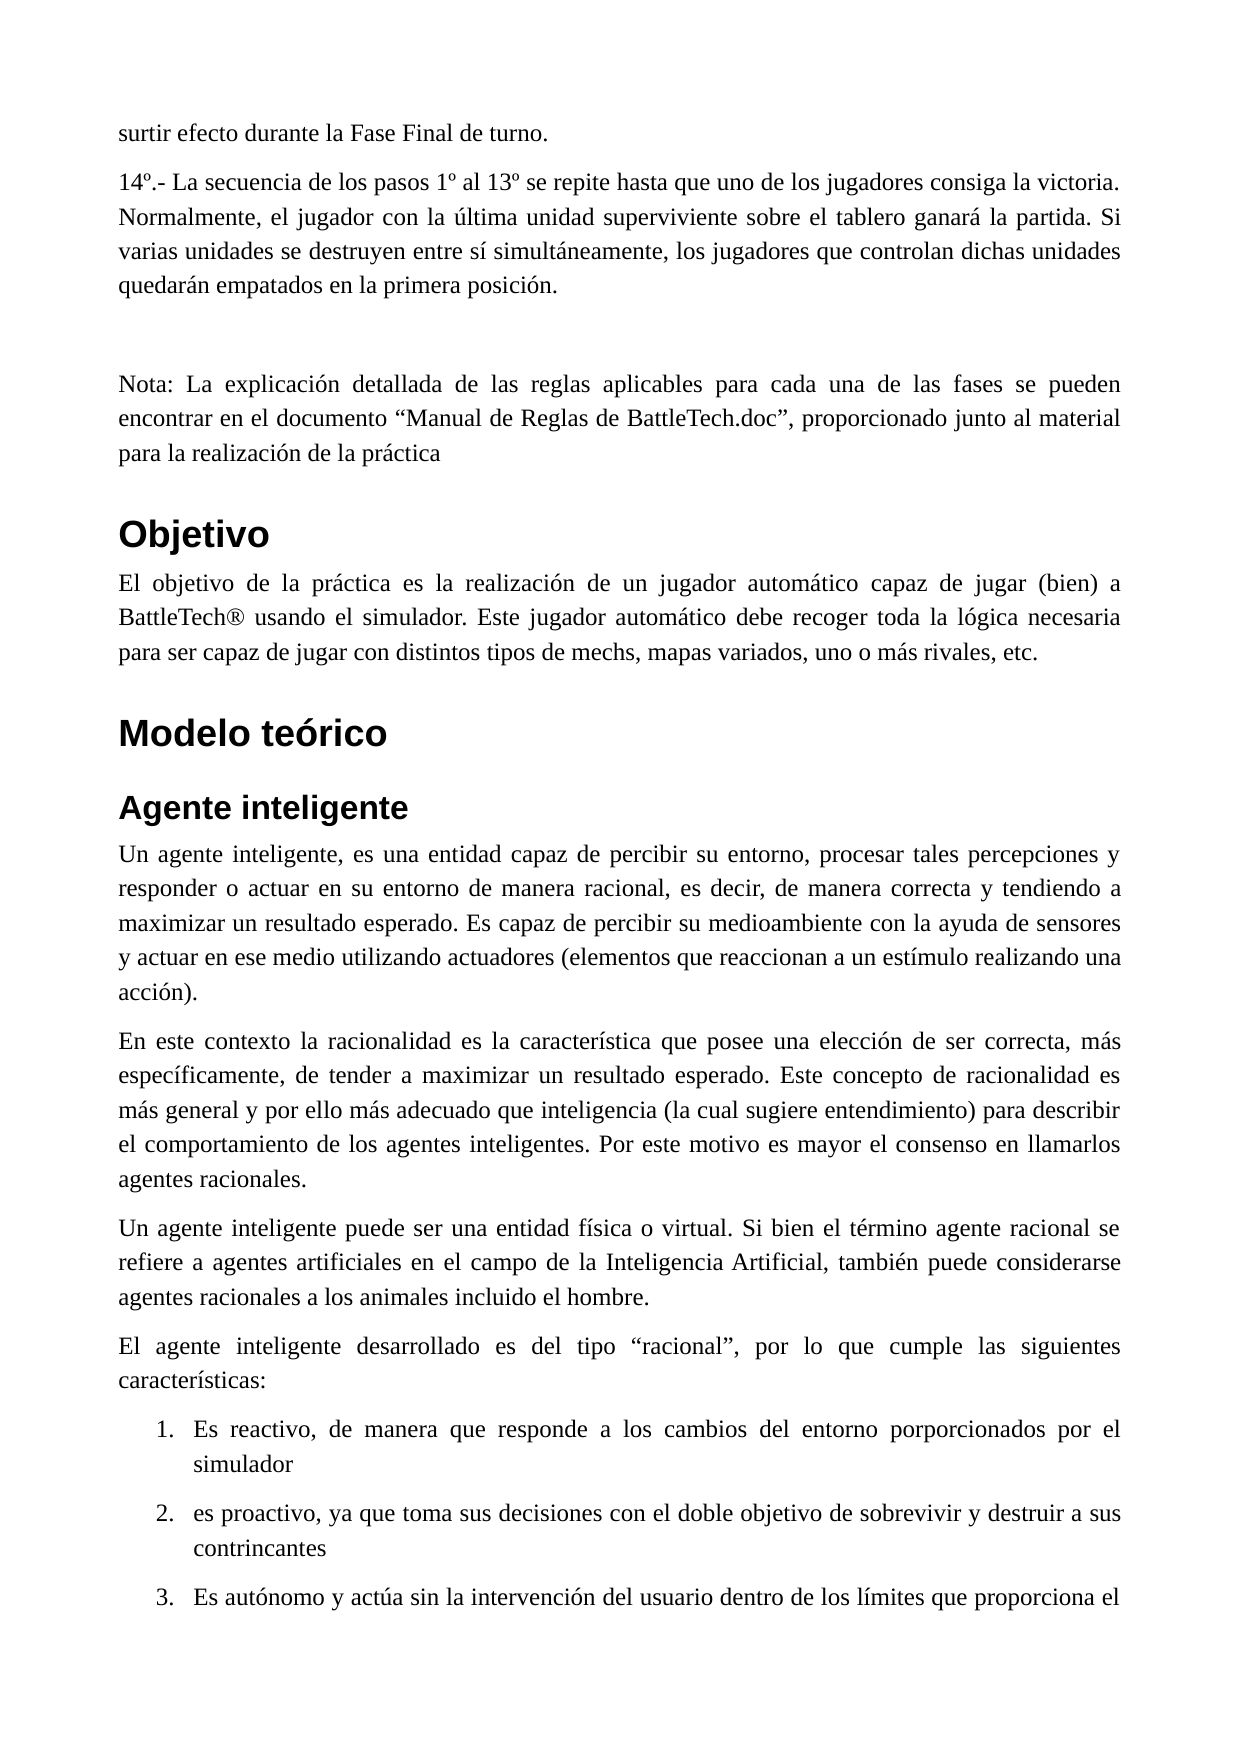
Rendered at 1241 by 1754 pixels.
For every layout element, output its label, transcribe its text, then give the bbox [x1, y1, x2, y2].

text surtir efecto durante la Fase Final de turno. [118, 118, 1122, 147]
text El agente inteligente desarrollado es del tipo “racional”, por lo que cumple las siguientes características: [118, 1331, 1122, 1394]
list Es reactivo, de manera que responde a los cambios del entorno porporcionados por el simulador [156, 1414, 1122, 1478]
text 14º.- La secuencia de los pasos 1º al 13º se repite hasta que uno de los jugadores consiga la victoria. Normalmente, el jugador con la última unidad superviviente sobre el tablero ganará la partida. Si varias unidades se destruyen entre sí simultáneamente, los jugadores que controlan dichas unidades quedarán empatados en la primera posición. [118, 167, 1122, 299]
text Un agente inteligente puede ser una entidad física o virtual. Si bien el término agente racional se refiere a agentes artificiales en el campo de la Inteligencia Artificial, también puede considerarse agentes racionales a los animales incluido el hombre. [118, 1213, 1122, 1311]
text Un agente inteligente, es una entidad capaz de percibir su entorno, procesar tales percepciones y responder o actuar en su entorno de manera racional, es decir, de manera correcta y tendiendo a maximizar un resultado esperado. Es capaz de percibir su medioambiente con la ayuda de sensores y actuar en ese medio utilizando actuadores (elementos que reaccionan a un estímulo realizando una acción). [118, 839, 1122, 1006]
text El objetivo de la práctica es la realización de un jugador automático capaz de jugar (bien) a BattleTech® usando el simulador. Este jugador automático debe recoger toda la lógica necesaria para ser capaz de jugar con distintos tipos de mechs, mapas variados, uno o más rivales, etc. [118, 568, 1122, 666]
text Nota: La explicación detallada de las reglas aplicables para cada una de las fases se pueden encontrar en el documento “Manual de Reglas de BattleTech.doc”, proporcionado junto al material para la realización de la práctica [118, 369, 1122, 466]
list es proactivo, ya que toma sus decisiones con el doble objetivo de sobrevivir y destruir a sus contrincantes [156, 1498, 1122, 1561]
text En este contexto la racionalidad es la característica que posee una elección de ser correcta, más específicamente, de tender a maximizar un resultado esperado. Este concepto de racionalidad es más general y por ello más adecuado que inteligencia (la cual sugiere entendimiento) para describir el comportamiento de los agentes inteligentes. Por este motivo es mayor el consenso en llamarlos agentes racionales. [118, 1026, 1122, 1193]
list Es autónomo y actúa sin la intervención del usuario dentro de los límites que proporciona el [156, 1582, 1122, 1610]
subtitle Agente inteligente [118, 788, 1122, 827]
subtitle Modelo teórico [118, 711, 1122, 754]
subtitle Objetivo [118, 512, 1122, 555]
